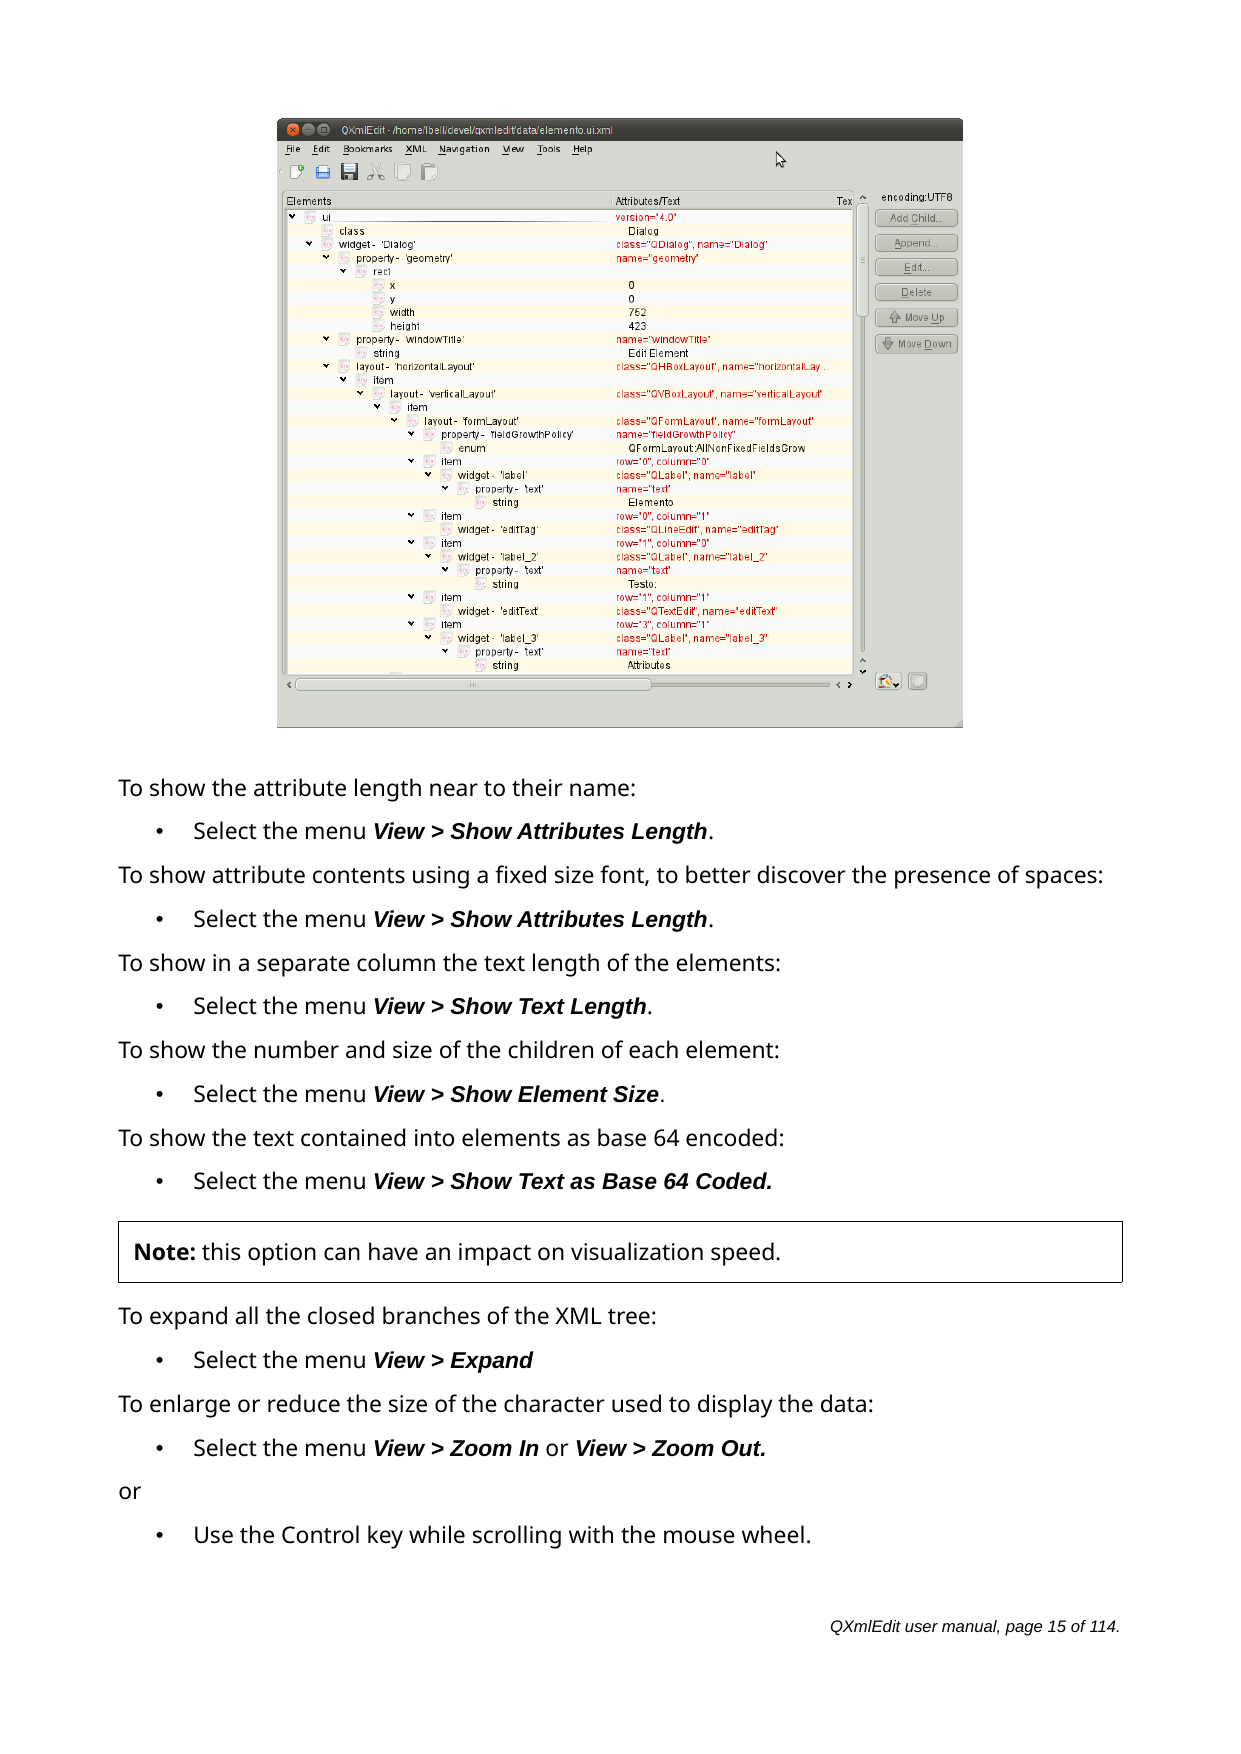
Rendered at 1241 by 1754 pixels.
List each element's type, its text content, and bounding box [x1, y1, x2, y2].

list Select the menu View > Show Text Length. [156, 990, 1122, 1022]
list Select the menu View > Zoom In or View > Zoom Out. [156, 1431, 1122, 1463]
text To show the text contained into elements as base 64 encoded: [118, 1122, 1122, 1153]
picture [277, 118, 963, 728]
text To enlarge or reduce the size of the character used to display the data: [118, 1388, 1122, 1419]
text or [118, 1475, 1122, 1506]
text To expand all the closed branches of the XML tree: [118, 1300, 1122, 1331]
text To show in a separate column the text length of the elements: [118, 947, 1122, 978]
list Select the menu View > Expand [156, 1344, 1122, 1375]
list Select the menu View > Show Text as Base 64 Coded. [156, 1165, 1122, 1197]
text To show attribute contents using a fixed size font, to better discover the presence of spaces: [118, 859, 1122, 890]
text To show the attribute length near to their name: [118, 772, 1122, 803]
text Note: this option can have an impact on visualization speed. [119, 1222, 1122, 1282]
text To show the number and size of the children of each element: [118, 1034, 1122, 1065]
list Select the menu View > Show Attributes Length. [156, 903, 1122, 934]
list Select the menu View > Show Attributes Length. [156, 815, 1122, 847]
list Use the Control key while scrolling with the mouse wheel. [156, 1519, 1122, 1550]
list Select the menu View > Show Element Size. [156, 1078, 1122, 1109]
